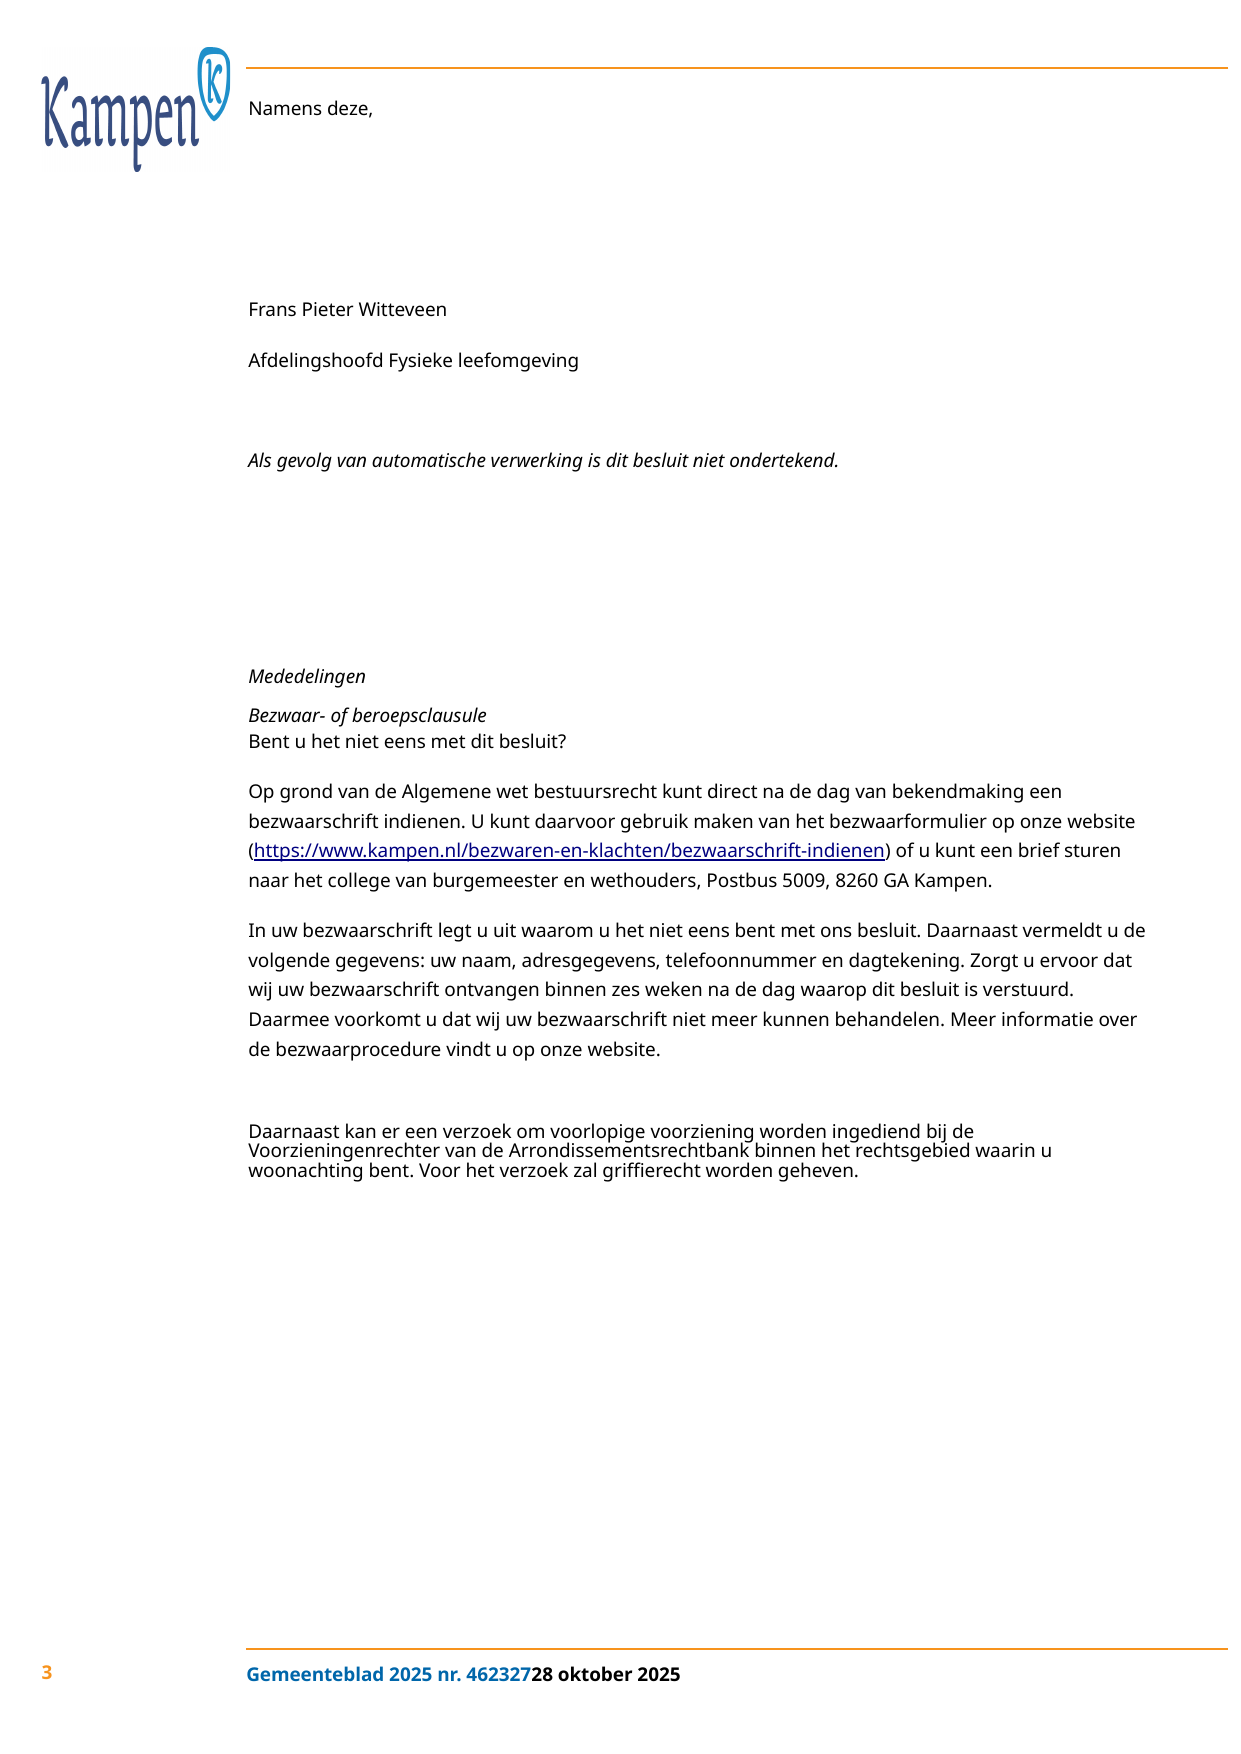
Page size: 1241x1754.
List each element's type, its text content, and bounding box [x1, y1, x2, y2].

text Afdelingshoofd Fysieke leefomgeving [248, 347, 1152, 373]
text Bezwaar- of beroepsclausule [248, 702, 1152, 728]
text Frans Pieter Witteveen [248, 296, 1152, 322]
text Op grond van de Algemene wet bestuursrecht kunt direct na de dag van bekendmaking een bezwaarschrift indienen. U kunt daarvoor gebruik maken van het bezwaarformulier op onze website (https://www.kampen.nl/bezwaren-en-klachten/bezwaarschrift-indienen) of u kunt een brief sturen naar het college van burgemeester en wethouders, Postbus 5009, 8260 GA Kampen. [248, 778, 1152, 893]
text In uw bezwaarschrift legt u uit waarom u het niet eens bent met ons besluit. Daarnaast vermeldt u de volgende gegevens: uw naam, adresgegevens, telefoonnummer en dagtekening. Zorgt u ervoor dat wij uw bezwaarschrift ontvangen binnen zes weken na de dag waarop dit besluit is verstuurd. Daarmee voorkomt u dat wij uw bezwaarschrift niet meer kunnen behandelen. Meer informatie over de bezwaarprocedure vindt u op onze website. [248, 917, 1152, 1062]
text Mededelingen [248, 663, 1152, 689]
picture [41, 47, 231, 172]
text Daarnaast kan er een verzoek om voorlopige voorziening worden ingediend bij de Voorzieningenrechter van de Arrondissementsrechtbank binnen het rechtsgebied waarin u woonachting bent. Voor het verzoek zal griffierecht worden geheven. [248, 1123, 1152, 1181]
text Bent u het niet eens met dit besluit? [248, 728, 1152, 754]
text Als gevolg van automatische verwerking is dit besluit niet ondertekend. [248, 448, 1152, 473]
text Namens deze, [248, 95, 1152, 121]
